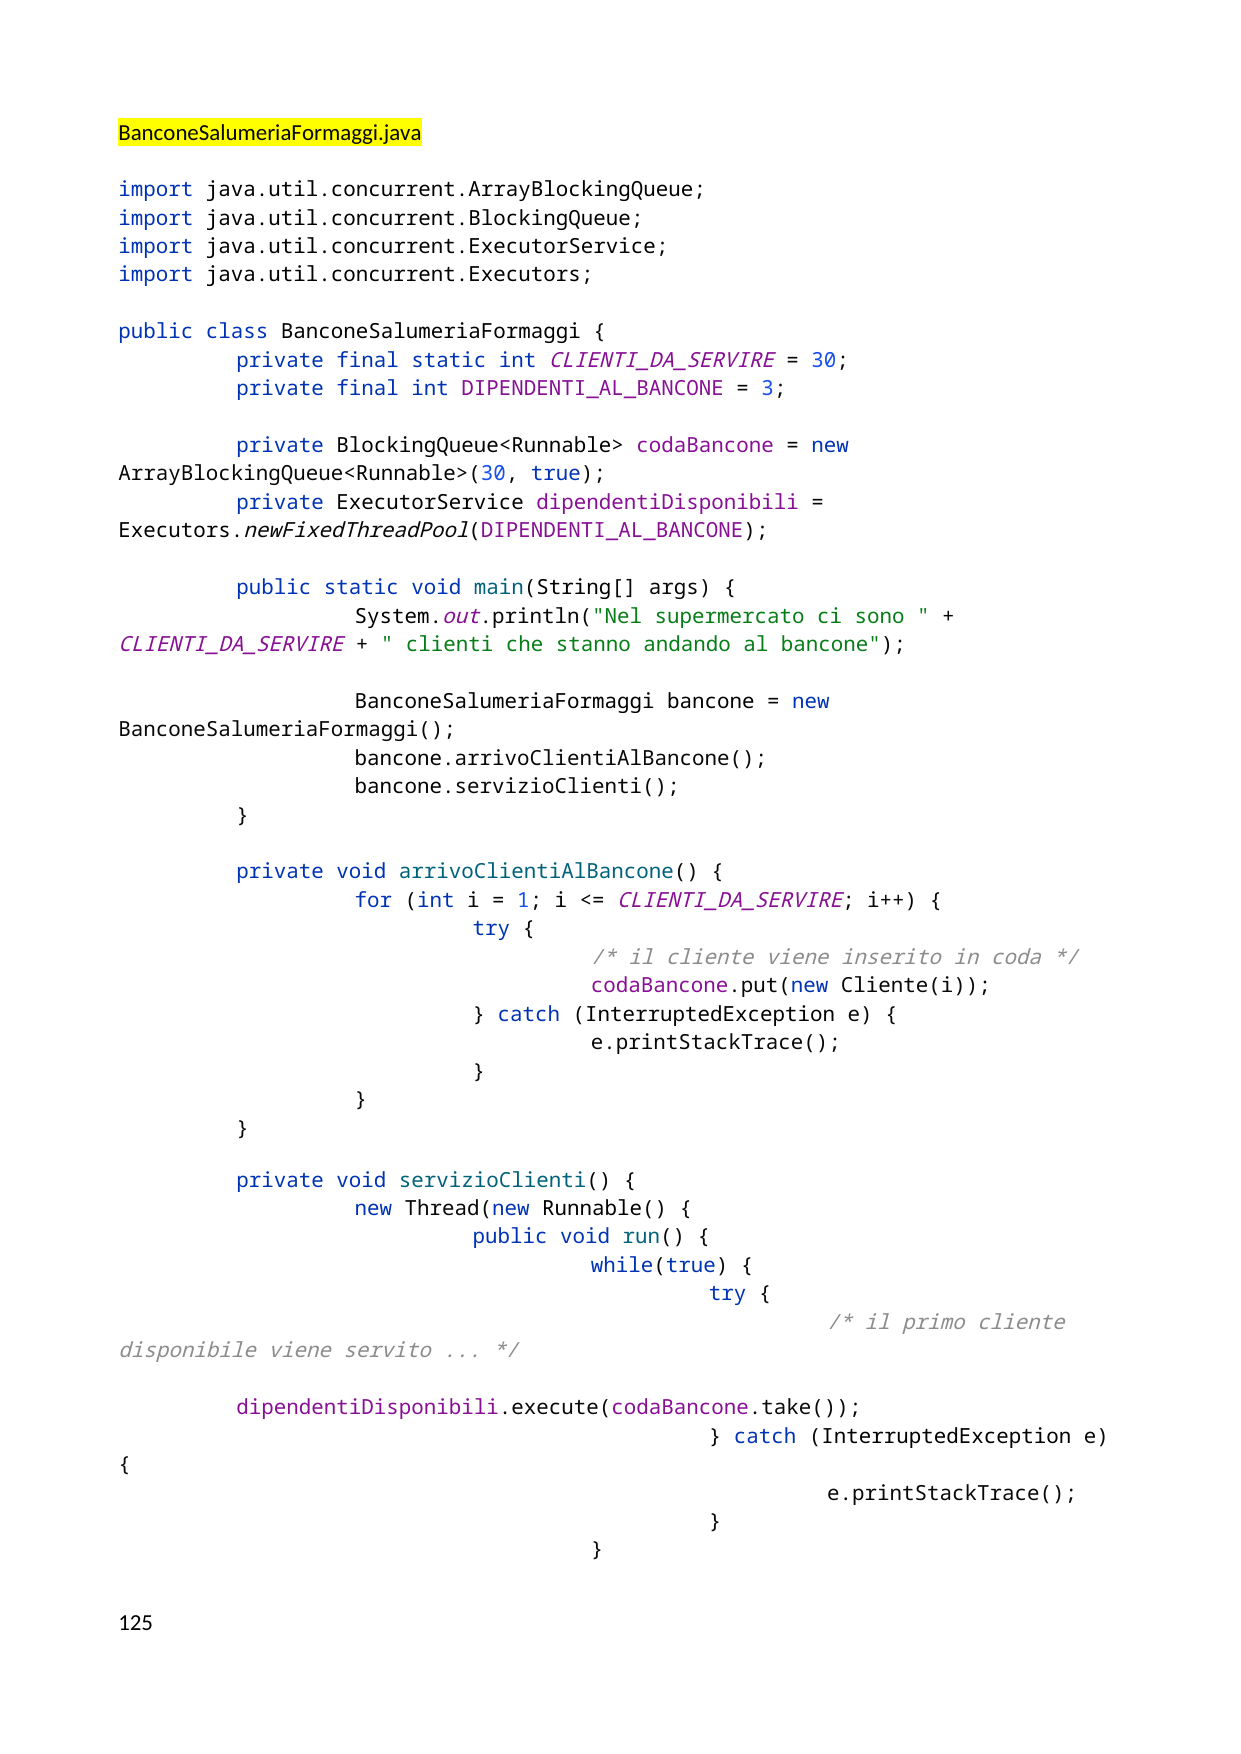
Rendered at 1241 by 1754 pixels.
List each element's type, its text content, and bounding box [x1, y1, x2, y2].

text BanconeSalumeriaFormaggi.java [118, 118, 1122, 146]
text import java.util.concurrent.ArrayBlockingQueue; import java.util.concurrent.BlockingQueue; import java.util.concurrent.ExecutorService; import java.util.concurrent.Executors; public class BanconeSalumeriaFormaggi { private final static int CLIENTI_DA_SERVIRE = 30; private final int DIPENDENTI_AL_BANCONE = 3; private BlockingQueue<Runnable> codaBancone = new ArrayBlockingQueue<Runnable>(30, true); private ExecutorService dipendentiDisponibili = Executors.newFixedThreadPool(DIPENDENTI_AL_BANCONE); public static void main(String[] args) { System.out.println("Nel supermercato ci sono " + CLIENTI_DA_SERVIRE + " clienti che stanno andando al bancone"); BanconeSalumeriaFormaggi bancone = new BanconeSalumeriaFormaggi(); bancone.arrivoClientiAlBancone(); bancone.servizioClienti(); } private void arrivoClientiAlBancone() { for (int i = 1; i <= CLIENTI_DA_SERVIRE; i++) { try { /* il cliente viene inserito in coda */ codaBancone.put(new Cliente(i)); } catch (InterruptedException e) { e.printStackTrace(); } } } private void servizioClienti() { new Thread(new Runnable() { public void run() { while(true) { try { /* il primo cliente disponibile viene servito ... */ dipendentiDisponibili.execute(codaBancone.take()); } catch (InterruptedException e) { e.printStackTrace(); } } [118, 174, 1122, 1563]
